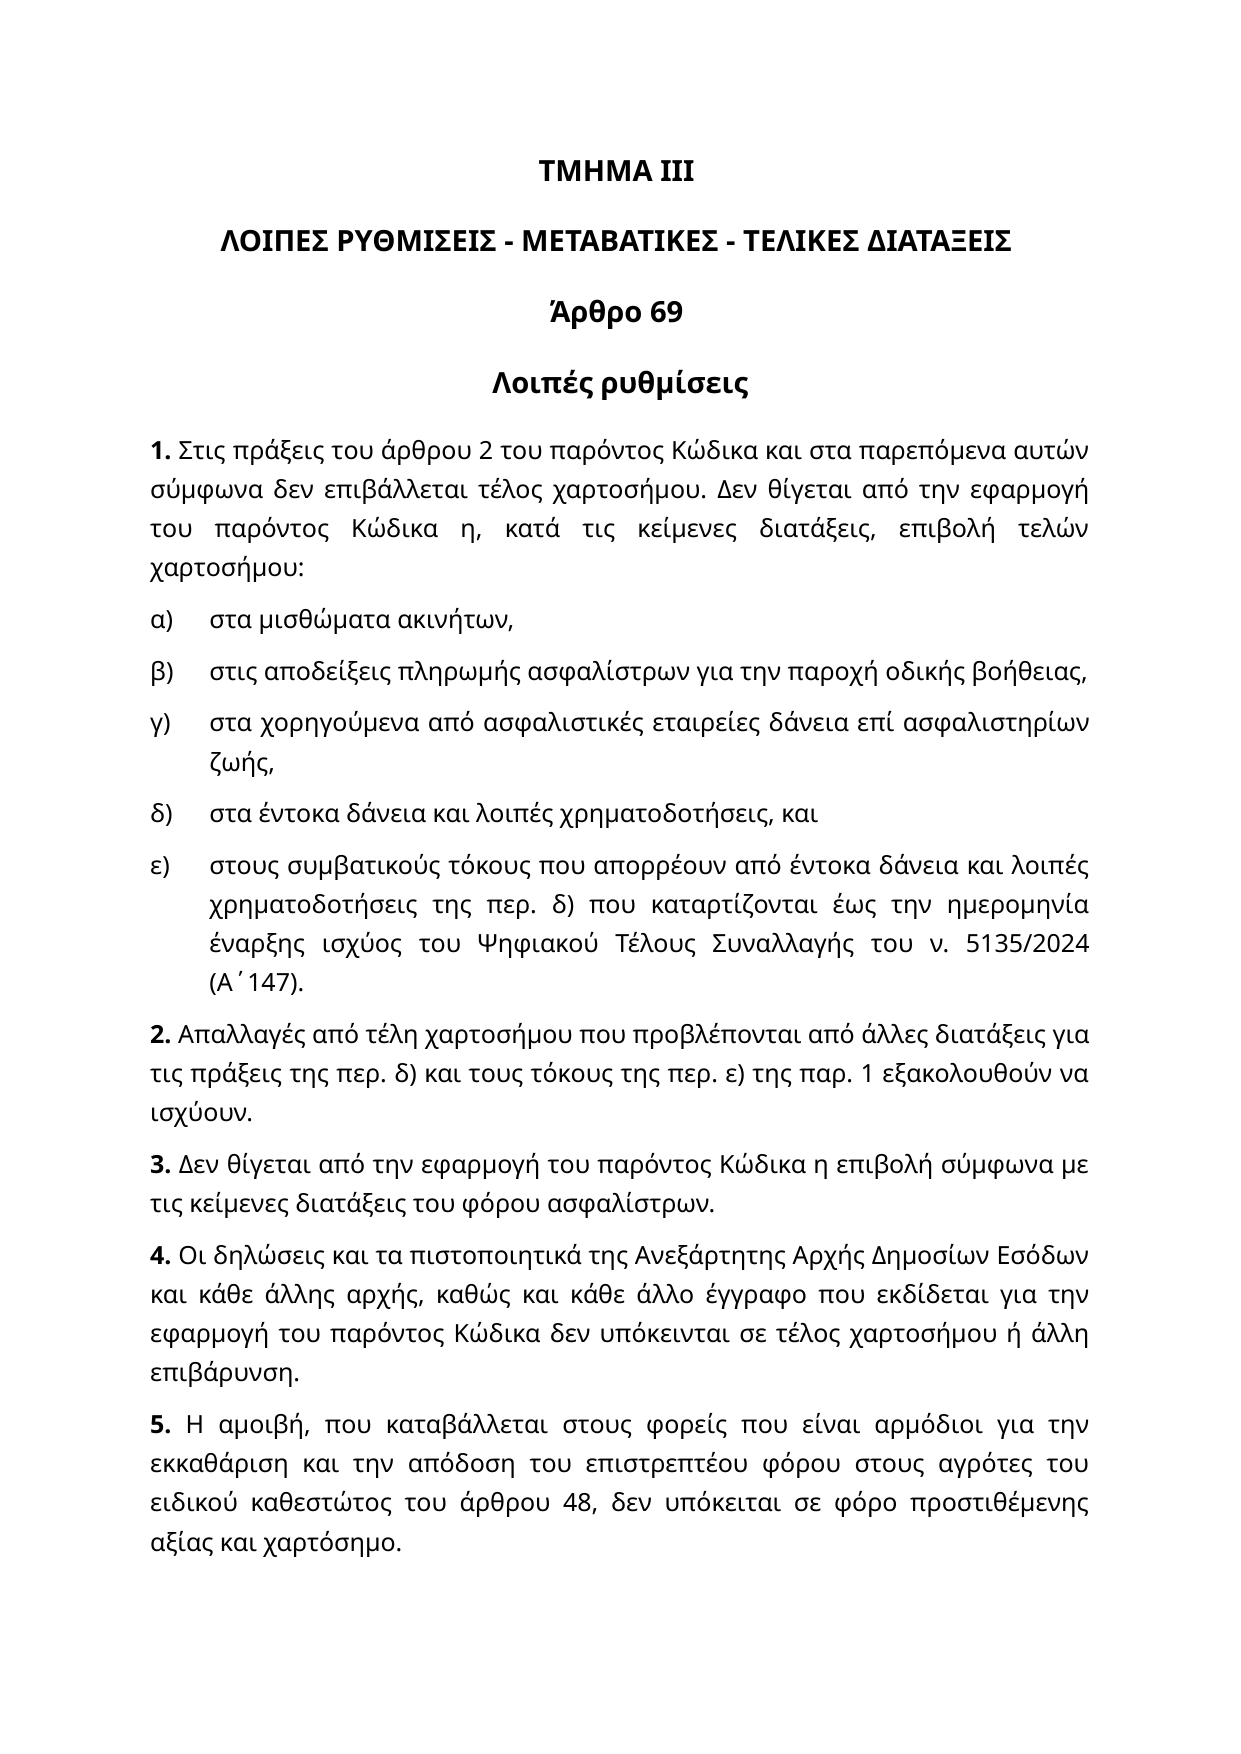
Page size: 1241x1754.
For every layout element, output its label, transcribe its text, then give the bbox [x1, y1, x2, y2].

list ε) στους συμβατικούς τόκους που απορρέουν από έντοκα δάνεια και λοιπές χρηματοδοτήσεις της περ. δ) που καταρτίζονται έως την ημερομηνία έναρξης ισχύος του Ψηφιακού Τέλους Συναλλαγής του ν. 5135/2024 (Α΄147). [150, 847, 1090, 999]
text 4. Οι δηλώσεις και τα πιστοποιητικά της Ανεξάρτητης Αρχής Δημοσίων Εσόδων και κάθε άλλης αρχής, καθώς και κάθε άλλο έγγραφο που εκδίδεται για την εφαρμογή του παρόντος Κώδικα δεν υπόκεινται σε τέλος χαρτοσήμου ή άλλη επιβάρυνση. [150, 1237, 1090, 1389]
list γ) στα χορηγούμενα από ασφαλιστικές εταιρείες δάνεια επί ασφαλιστηρίων ζωής, [150, 705, 1090, 778]
text 2. Απαλλαγές από τέλη χαρτοσήμου που προβλέπονται από άλλες διατάξεις για τις πράξεις της περ. δ) και τους τόκους της περ. ε) της παρ. 1 εξακολουθούν να ισχύουν. [150, 1017, 1090, 1129]
text 5. Η αμοιβή, που καταβάλλεται στους φορείς που είναι αρμόδιοι για την εκκαθάριση και την απόδοση του επιστρεπτέου φόρου στους αγρότες του ειδικού καθεστώτος του άρθρου 48, δεν υπόκειται σε φόρο προστιθέμενης αξίας και χαρτόσημο. [150, 1407, 1090, 1558]
subtitle Άρθρο 69 [150, 291, 1090, 331]
text 3. Δεν θίγεται από την εφαρμογή του παρόντος Κώδικα η επιβολή σύμφωνα με τις κείμενες διατάξεις του φόρου ασφαλίστρων. [150, 1147, 1090, 1220]
subtitle Λοιπές ρυθμίσεις [150, 362, 1090, 402]
text 1. Στις πράξεις του άρθρου 2 του παρόντος Κώδικα και στα παρεπόμενα αυτών σύμφωνα δεν επιβάλλεται τέλος χαρτοσήμου. Δεν θίγεται από την εφαρμογή του παρόντος Κώδικα η, κατά τις κείμενες διατάξεις, επιβολή τελών χαρτοσήμου: [150, 432, 1090, 584]
subtitle ΤΜΗΜΑ ΙΙΙ [150, 150, 1090, 190]
subtitle ΛΟΙΠΕΣ ΡΥΘΜΙΣΕΙΣ - ΜΕΤΑΒΑΤΙΚΕΣ - ΤΕΛΙΚΕΣ ΔΙΑΤΑΞΕΙΣ [150, 221, 1090, 260]
list δ) στα έντοκα δάνεια και λοιπές χρηματοδοτήσεις, και [150, 796, 1090, 830]
list β) στις αποδείξεις πληρωμής ασφαλίστρων για την παροχή οδικής βοήθειας, [150, 653, 1090, 687]
list α) στα μισθώματα ακινήτων, [150, 602, 1090, 636]
